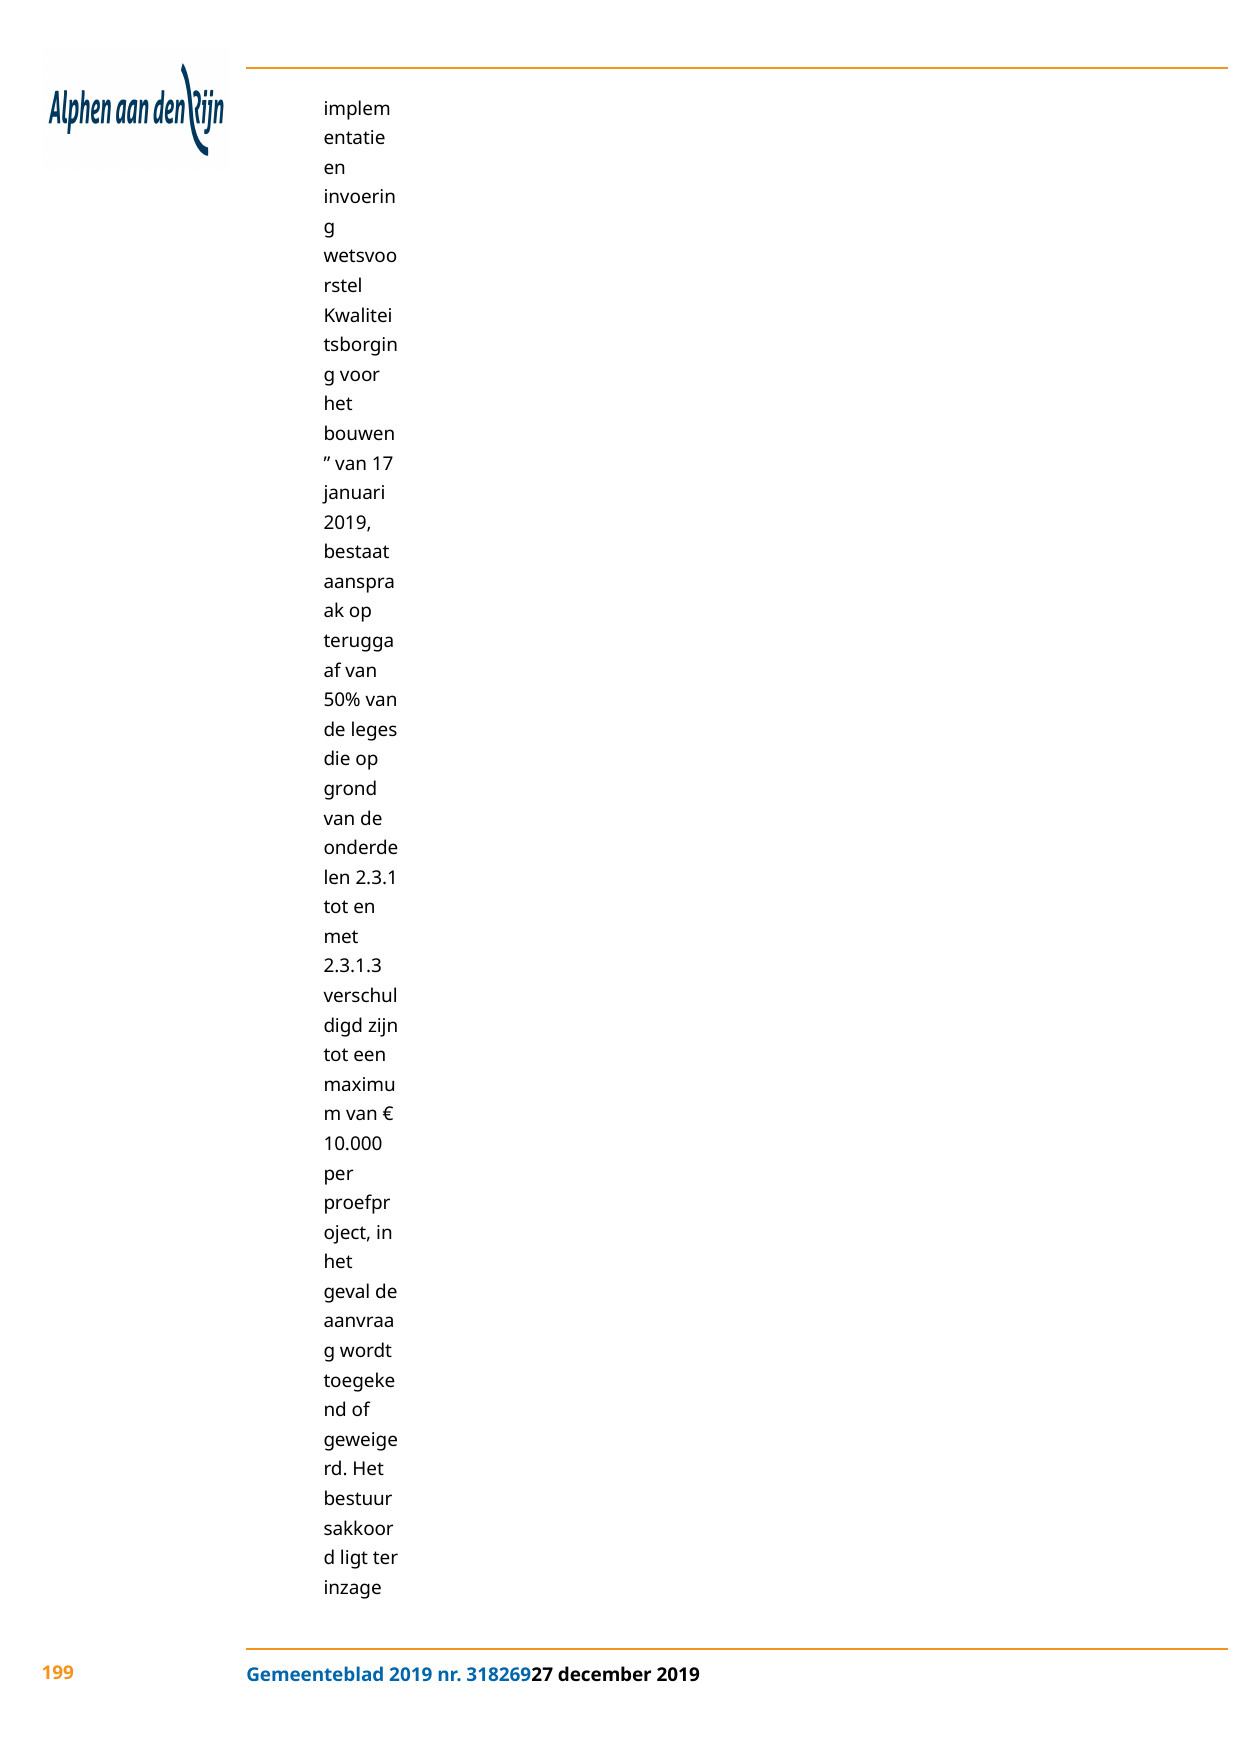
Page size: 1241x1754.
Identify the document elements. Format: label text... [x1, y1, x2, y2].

table_cell [248, 95, 323, 1600]
table_cell implementatie en invoering wetsvoorstel Kwaliteitsborging voor het bouwen” van 17 januari 2019, bestaat aanspraak op teruggaaf van 50% van de leges die op grond van de onderdelen 2.3.1 tot en met 2.3.1.3 verschuldigd zijn tot een maximum van € 10.000 per proefproject, in het geval de aanvraag wordt toegekend of geweigerd. Het bestuursakkoord ligt ter inzage [323, 95, 398, 1600]
table_cell [399, 95, 474, 1600]
table_cell [474, 95, 549, 1600]
picture [41, 47, 231, 172]
